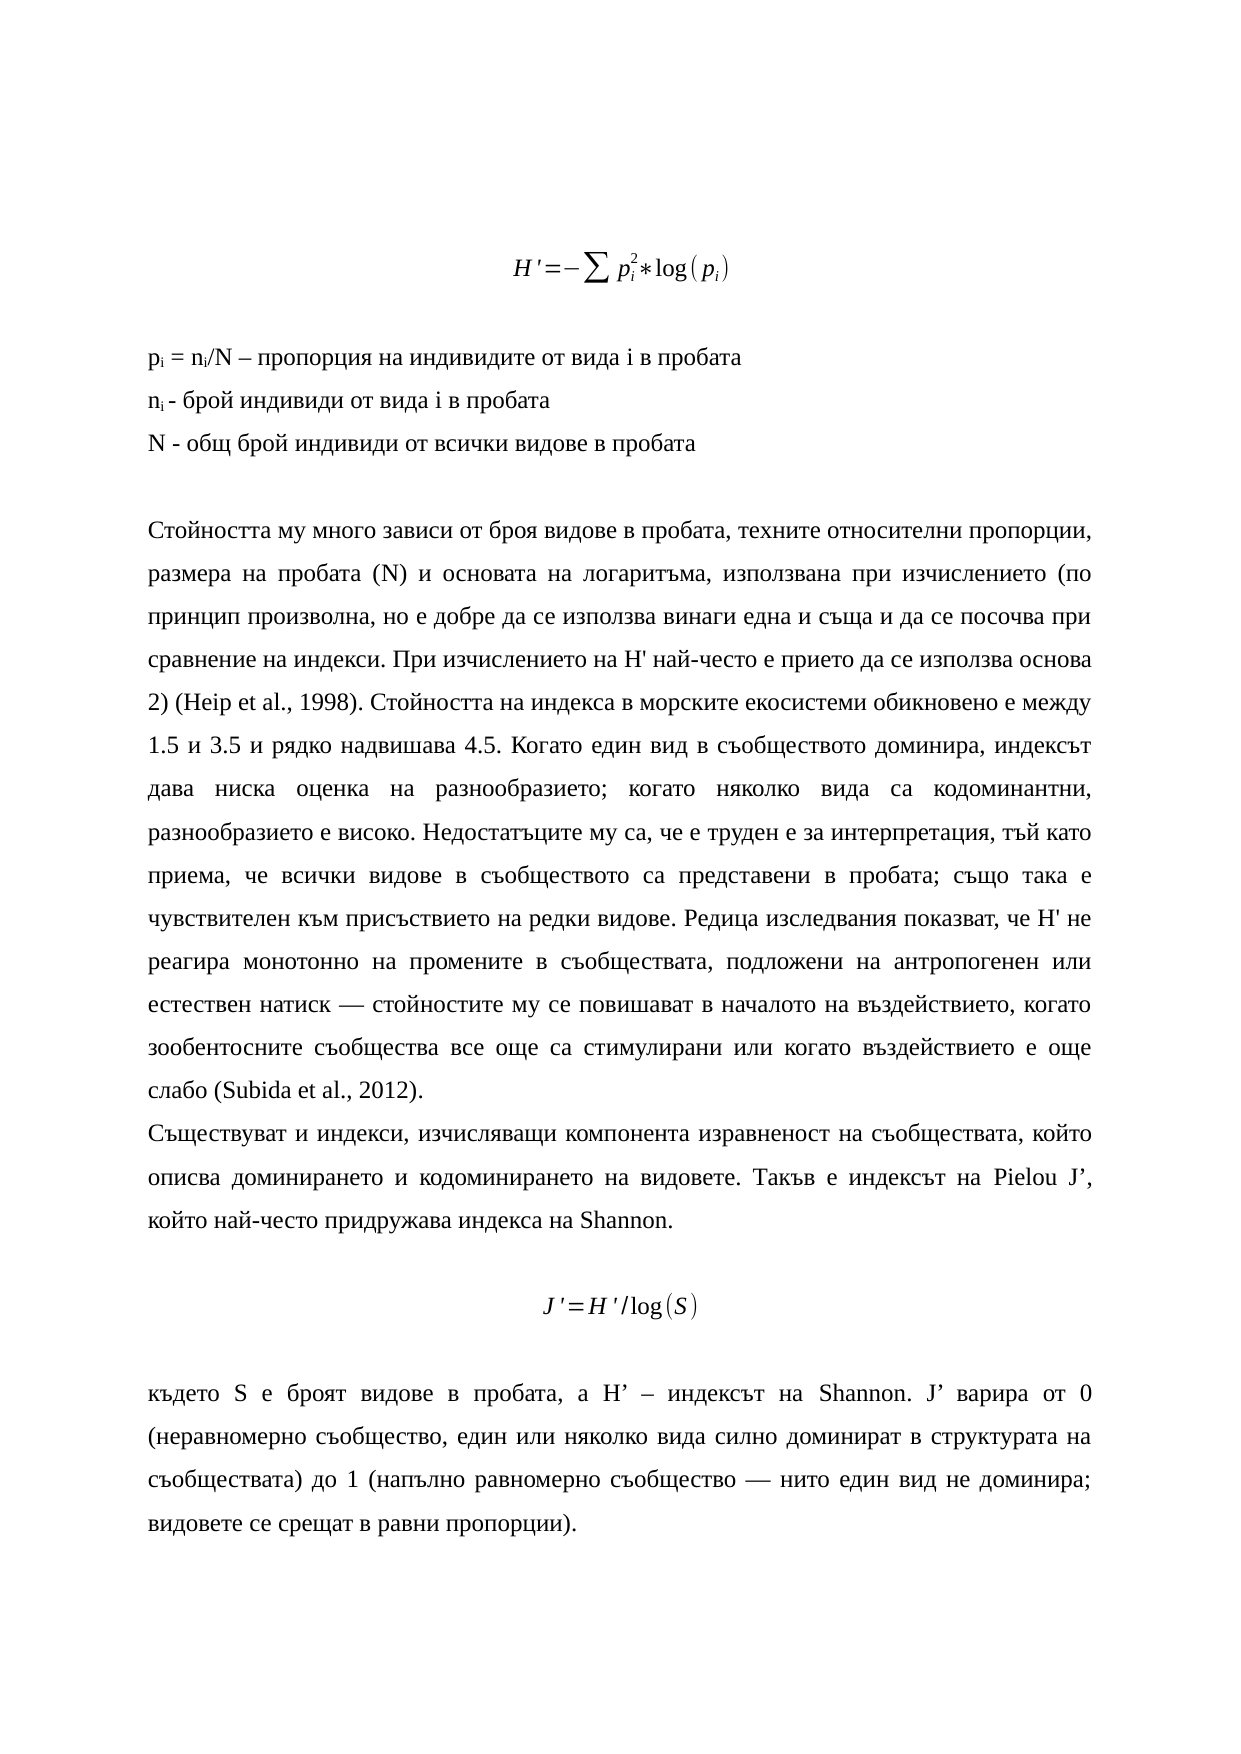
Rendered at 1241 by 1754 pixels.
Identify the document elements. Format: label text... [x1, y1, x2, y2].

text Съществуват и индекси, изчисляващи компонента изравненост на съобществата, който описва доминирането и кодоминирането на видовете. Такъв е индексът на Pielou J’, който най-често придружава индекса на Shannon. [148, 1118, 1093, 1233]
text където S e броят видове в пробата, а Н’ – индексът на Shannon. J’ варира от 0 (неравномерно съобщество, един или няколко вида силно доминират в структурата на съобществата) до 1 (напълно равномерно съобщество — нито един вид не доминира; видовете се срещат в равни пропорции). [148, 1378, 1093, 1536]
text Стойността му много зависи от броя видове в пробата, техните относителни пропорции, размера на пробата (N) и основата на логаритъма, използвана при изчислението (по принцип произволна, но е добре да се използва винаги една и съща и да се посочва при сравнение на индекси. При изчислението на H' най-често е прието да се използва основа 2) (Heip et al., 1998). Стойността на индекса в морските екосистеми обикновено е между 1.5 и 3.5 и рядко надвишава 4.5. Когато един вид в съобществото доминира, индексът дава ниска оценка на разнообразието; когато няколко вида са кодоминантни, разнообразието е високо. Недостатъците му са, че е труден е за интерпретация, тъй като приема, че всички видове в съобществото са представени в пробата; също така е чувствителен към присъствието на редки видове. Редица изследвания показват, че H' не реагира монотонно на промените в съобществата, подложени на антропогенен или естествен натиск — стойностите му се повишават в началото на въздействието, когато зообентосните съобщества все още са стимулирани или когато въздействието е още слабо (Subida et al., 2012). [148, 515, 1093, 1104]
text pi = ni/N – пропорция на индивидите от вида i в пробата ni - брой индивиди от вида i в пробата N - общ брой индивиди от всички видове в пробата [148, 342, 1093, 457]
